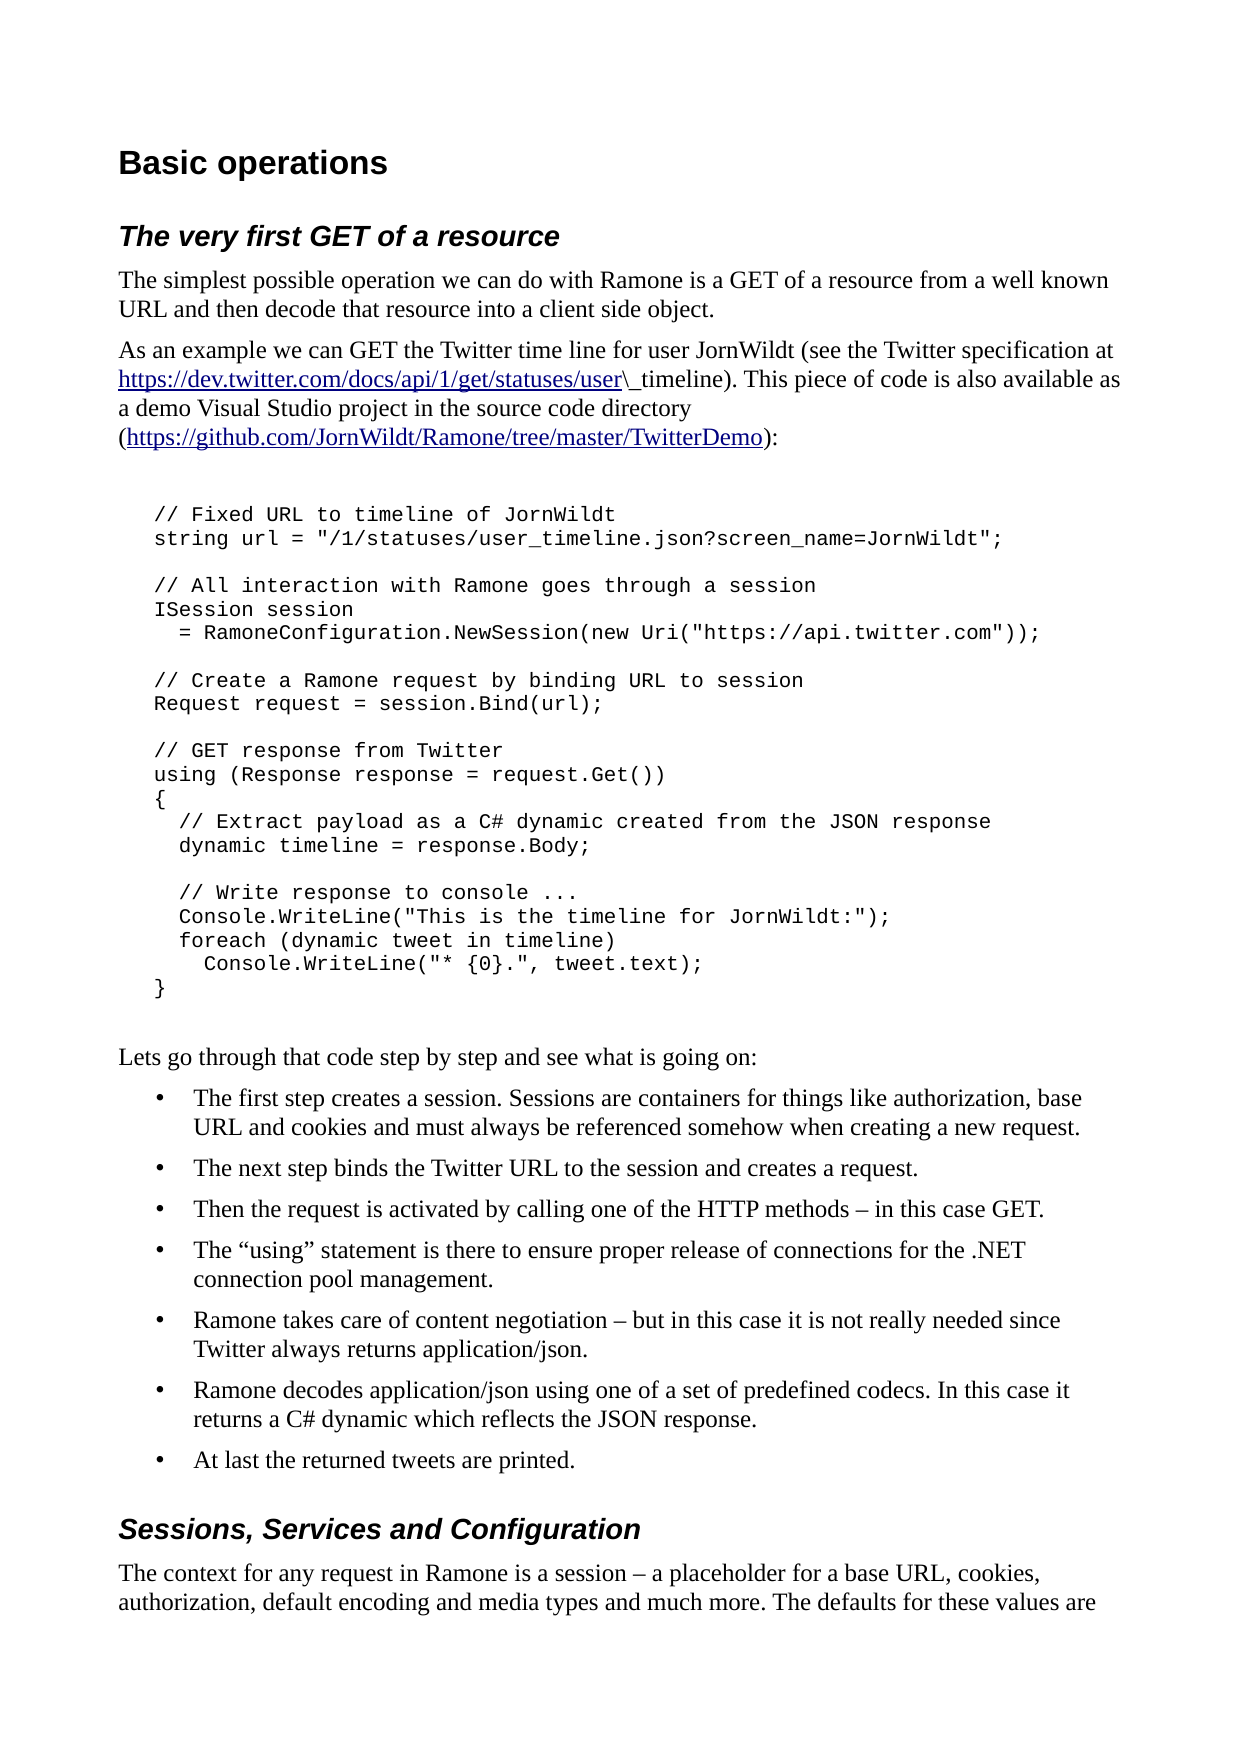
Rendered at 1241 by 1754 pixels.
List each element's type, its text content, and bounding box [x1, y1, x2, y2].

text // Write response to console ... [153, 882, 1122, 906]
text Console.WriteLine("* {0}.", tweet.text); [153, 953, 1122, 977]
subtitle The very first GET of a resource [118, 219, 1122, 253]
text { [153, 788, 1122, 811]
list The “using” statement is there to ensure proper release of connections for the .NET connection pool management. [156, 1236, 1122, 1293]
list The first step creates a session. Sessions are containers for things like authorization, base URL and cookies and must always be referenced somehow when creating a new request. [156, 1083, 1122, 1141]
list At last the returned tweets are printed. [156, 1446, 1122, 1474]
text As an example we can GET the Twitter time line for user JornWildt (see the Twitter specification at https://dev.twitter.com/docs/api/1/get/statuses/user\_timeline). This piece of code is also available as a demo Visual Studio project in the source code directory (https://github.com/JornWildt/Ramone/tree/master/TwitterDemo): [118, 335, 1122, 450]
text // Fixed URL to timeline of JornWildt [153, 504, 1122, 528]
subtitle Sessions, Services and Configuration [118, 1512, 1122, 1545]
text foreach (dynamic tweet in timeline) [153, 930, 1122, 953]
text // GET response from Twitter [153, 741, 1122, 764]
text Request request = session.Bind(url); [153, 693, 1122, 717]
text Lets go through that code step by step and see what is going on: [118, 1042, 1122, 1071]
text Console.WriteLine("This is the timeline for JornWildt:"); [153, 906, 1122, 930]
text // All interaction with Ramone goes through a session [153, 575, 1122, 599]
text // Extract payload as a C# dynamic created from the JSON response [153, 811, 1122, 835]
text The context for any request in Ramone is a session – a placeholder for a base URL, cookies, authorization, default encoding and media types and much more. The defaults for these values are [118, 1558, 1122, 1615]
text string url = "/1/statuses/user_timeline.json?screen_name=JornWildt"; [153, 528, 1122, 551]
text = RamoneConfiguration.NewSession(new Uri("https://api.twitter.com")); [153, 622, 1122, 646]
text using (Response response = request.Get()) [153, 764, 1122, 788]
list The next step binds the Twitter URL to the session and creates a request. [156, 1153, 1122, 1182]
text dynamic timeline = response.Body; [153, 835, 1122, 859]
list Ramone takes care of content negotiation – but in this case it is not really needed since Twitter always returns application/json. [156, 1306, 1122, 1363]
list Ramone decodes application/json using one of a set of predefined codecs. In this case it returns a C# dynamic which reflects the JSON response. [156, 1376, 1122, 1433]
text } [153, 977, 1122, 1001]
list Then the request is activated by calling one of the HTTP methods – in this case GET. [156, 1194, 1122, 1223]
text // Create a Ramone request by binding URL to session [153, 669, 1122, 693]
text The simplest possible operation we can do with Ramone is a GET of a resource from a well known URL and then decode that resource into a client side object. [118, 265, 1122, 323]
text ISession session [153, 599, 1122, 622]
subtitle Basic operations [118, 143, 1122, 182]
